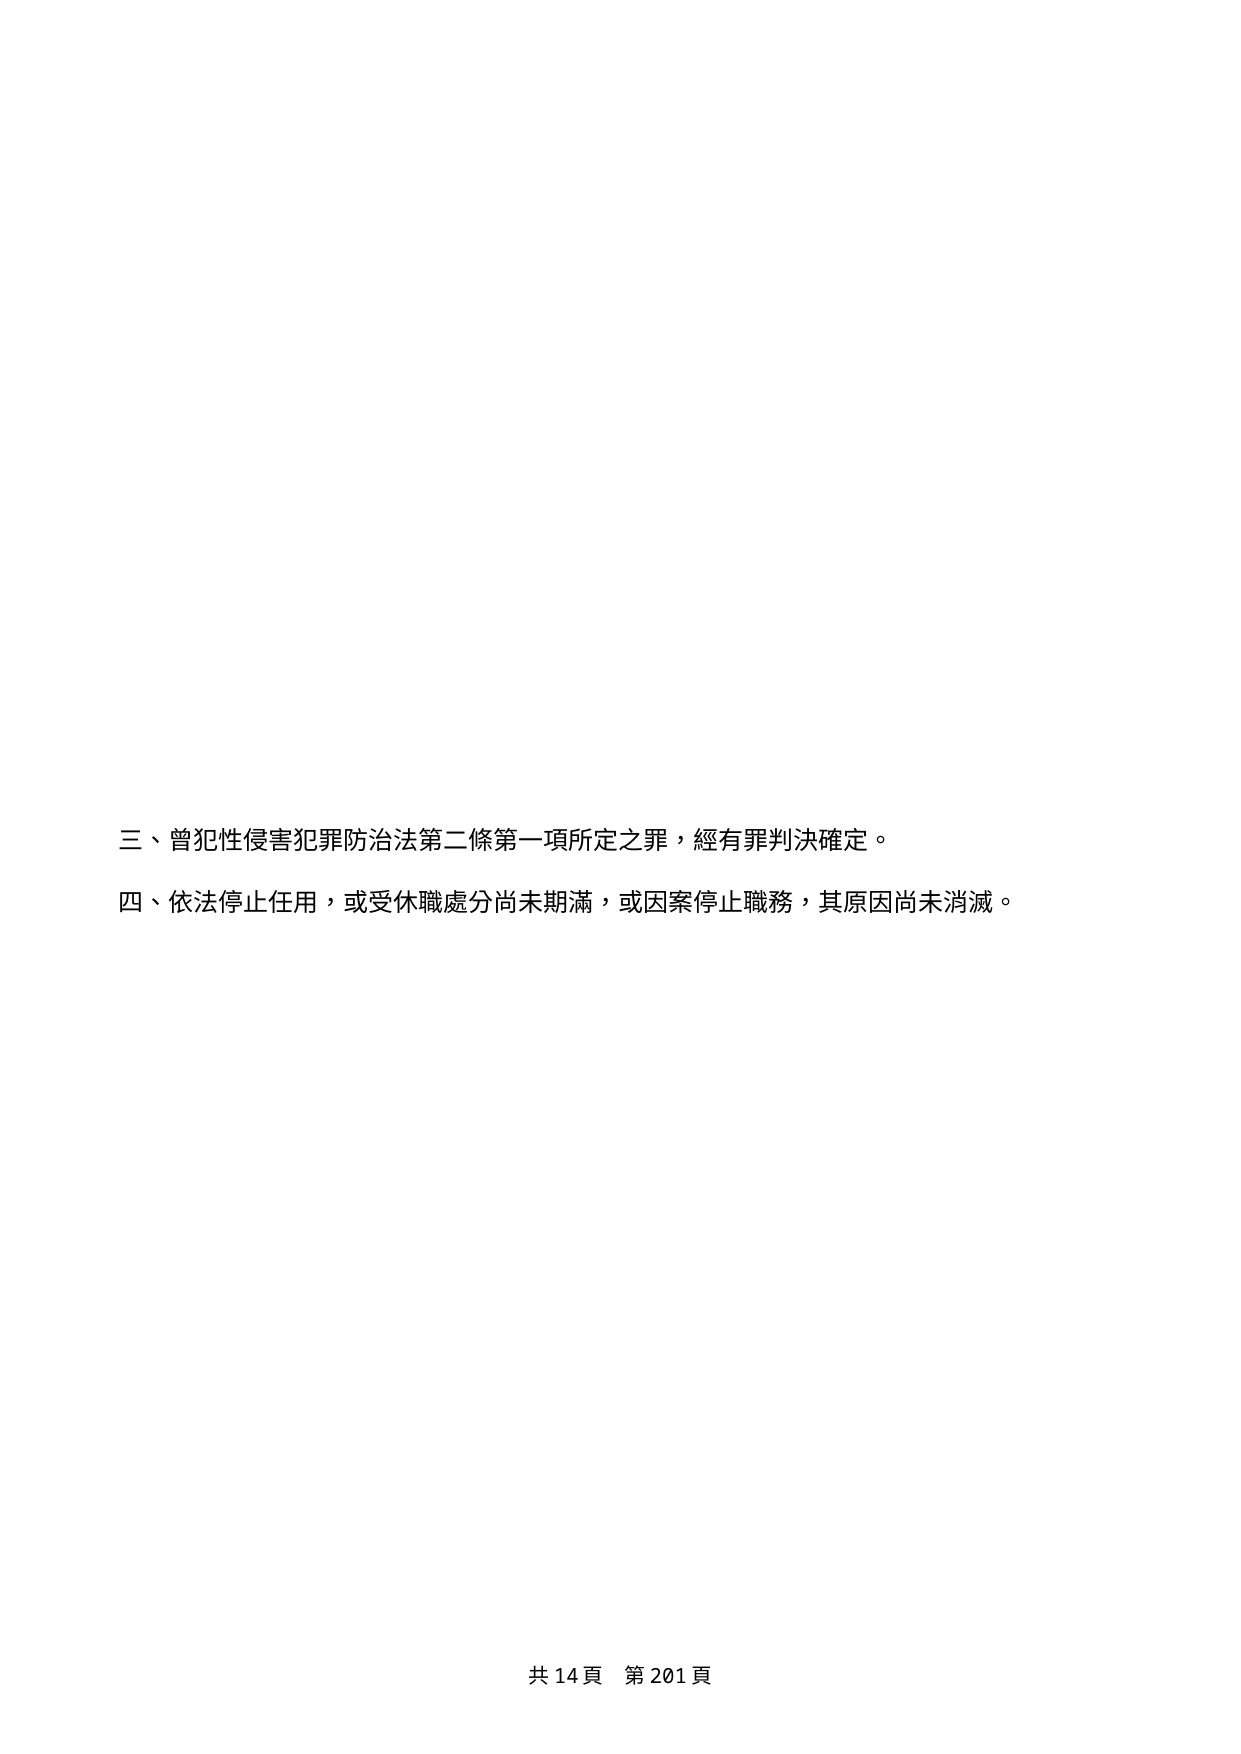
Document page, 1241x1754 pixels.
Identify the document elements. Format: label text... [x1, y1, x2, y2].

text 三、曾犯性侵害犯罪防治法第二條第一項所定之罪，經有罪判決確定。 [118, 797, 1122, 859]
text 四、依法停止任用，或受休職處分尚未期滿，或因案停止職務，其原因尚未消滅。 [118, 859, 1122, 922]
